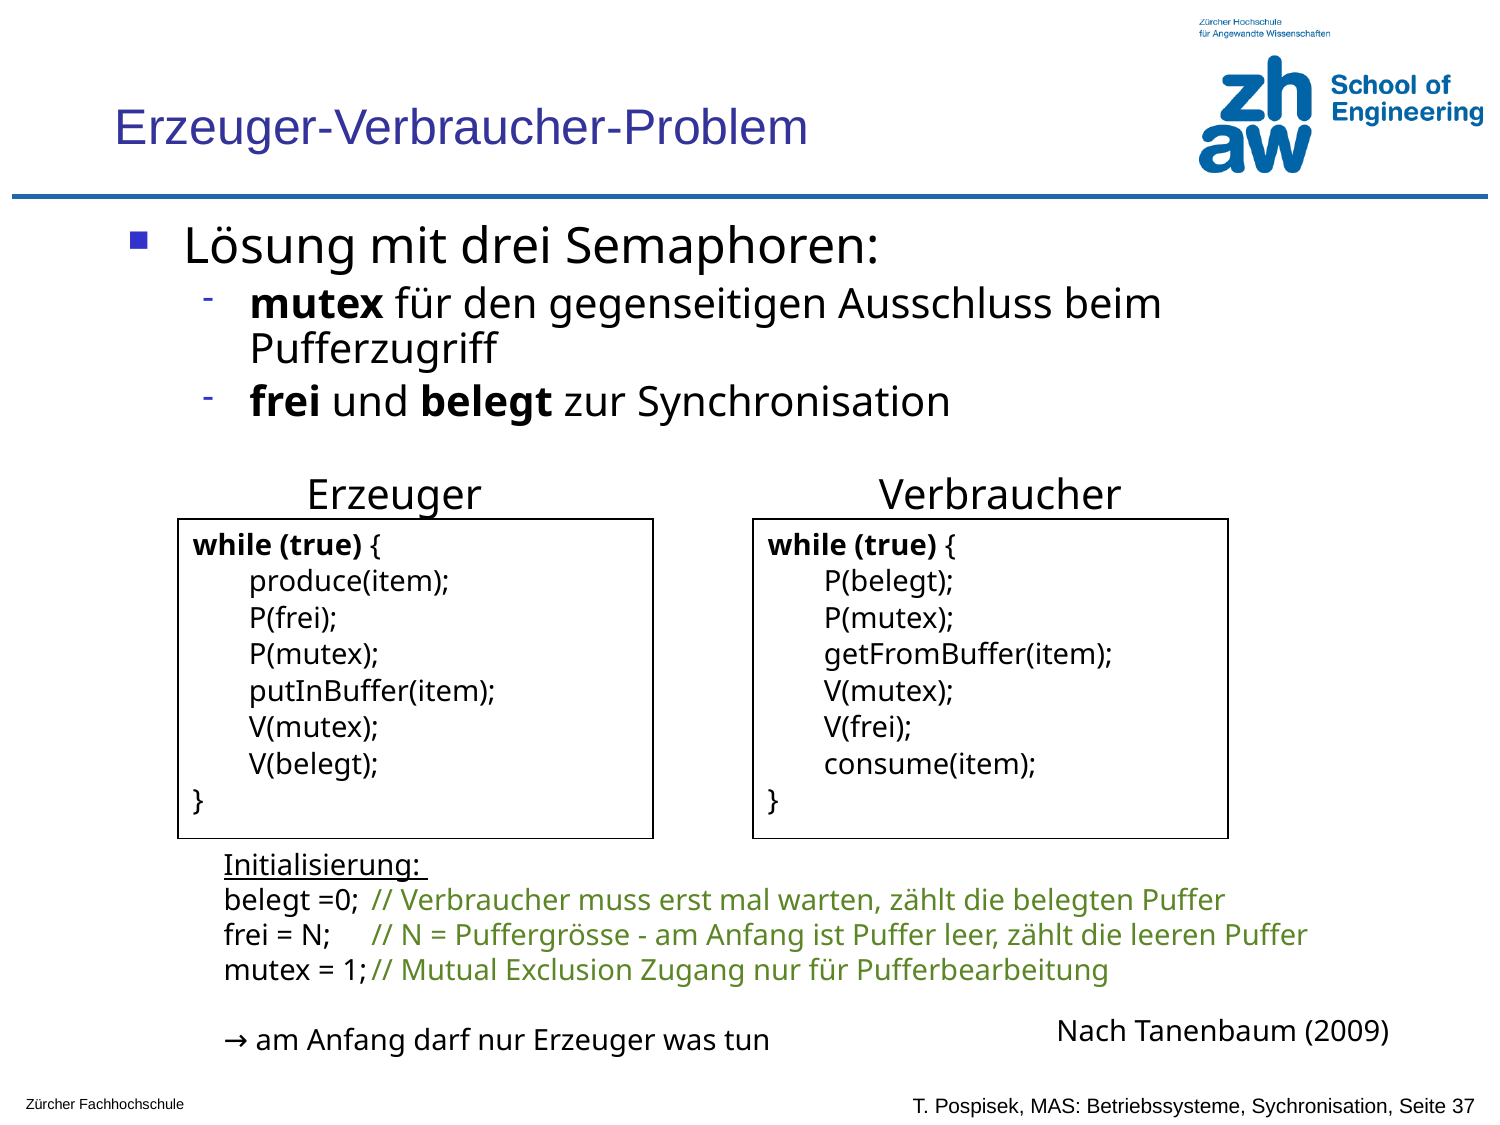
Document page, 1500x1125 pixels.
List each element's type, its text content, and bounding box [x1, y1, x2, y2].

picture [1199, 19, 1483, 173]
text_box Erzeuger [291, 460, 497, 526]
text_box Verbraucher [864, 460, 1137, 526]
text_box while (true) { produce(item); P(frei); P(mutex); putInBuffer(item); V(mutex); V(belegt); } [177, 518, 653, 839]
title Erzeuger-Verbraucher-Problem [99, 50, 1379, 163]
text_box while (true) { P(belegt); P(mutex); getFromBuffer(item); V(mutex); V(frei); consume(item); } [752, 518, 1228, 839]
text_box Nach Tanenbaum (2009) [1041, 1004, 1405, 1055]
text_box Initialisierung: belegt =0; // Verbraucher muss erst mal warten, zählt die belegten Puffer frei = N; // N = Puffergrösse - am Anfang ist Puffer leer, zählt die leeren Puffer mutex = 1; // Mutual Exclusion Zugang nur für Pufferbearbeitung → am Anfang darf nur Erzeuger was tun [208, 839, 1324, 1064]
list Lösung mit drei Semaphoren: mutex für den gegenseitigen Ausschluss beim Pufferzugriff frei und belegt zur Synchronisation [112, 212, 1388, 338]
